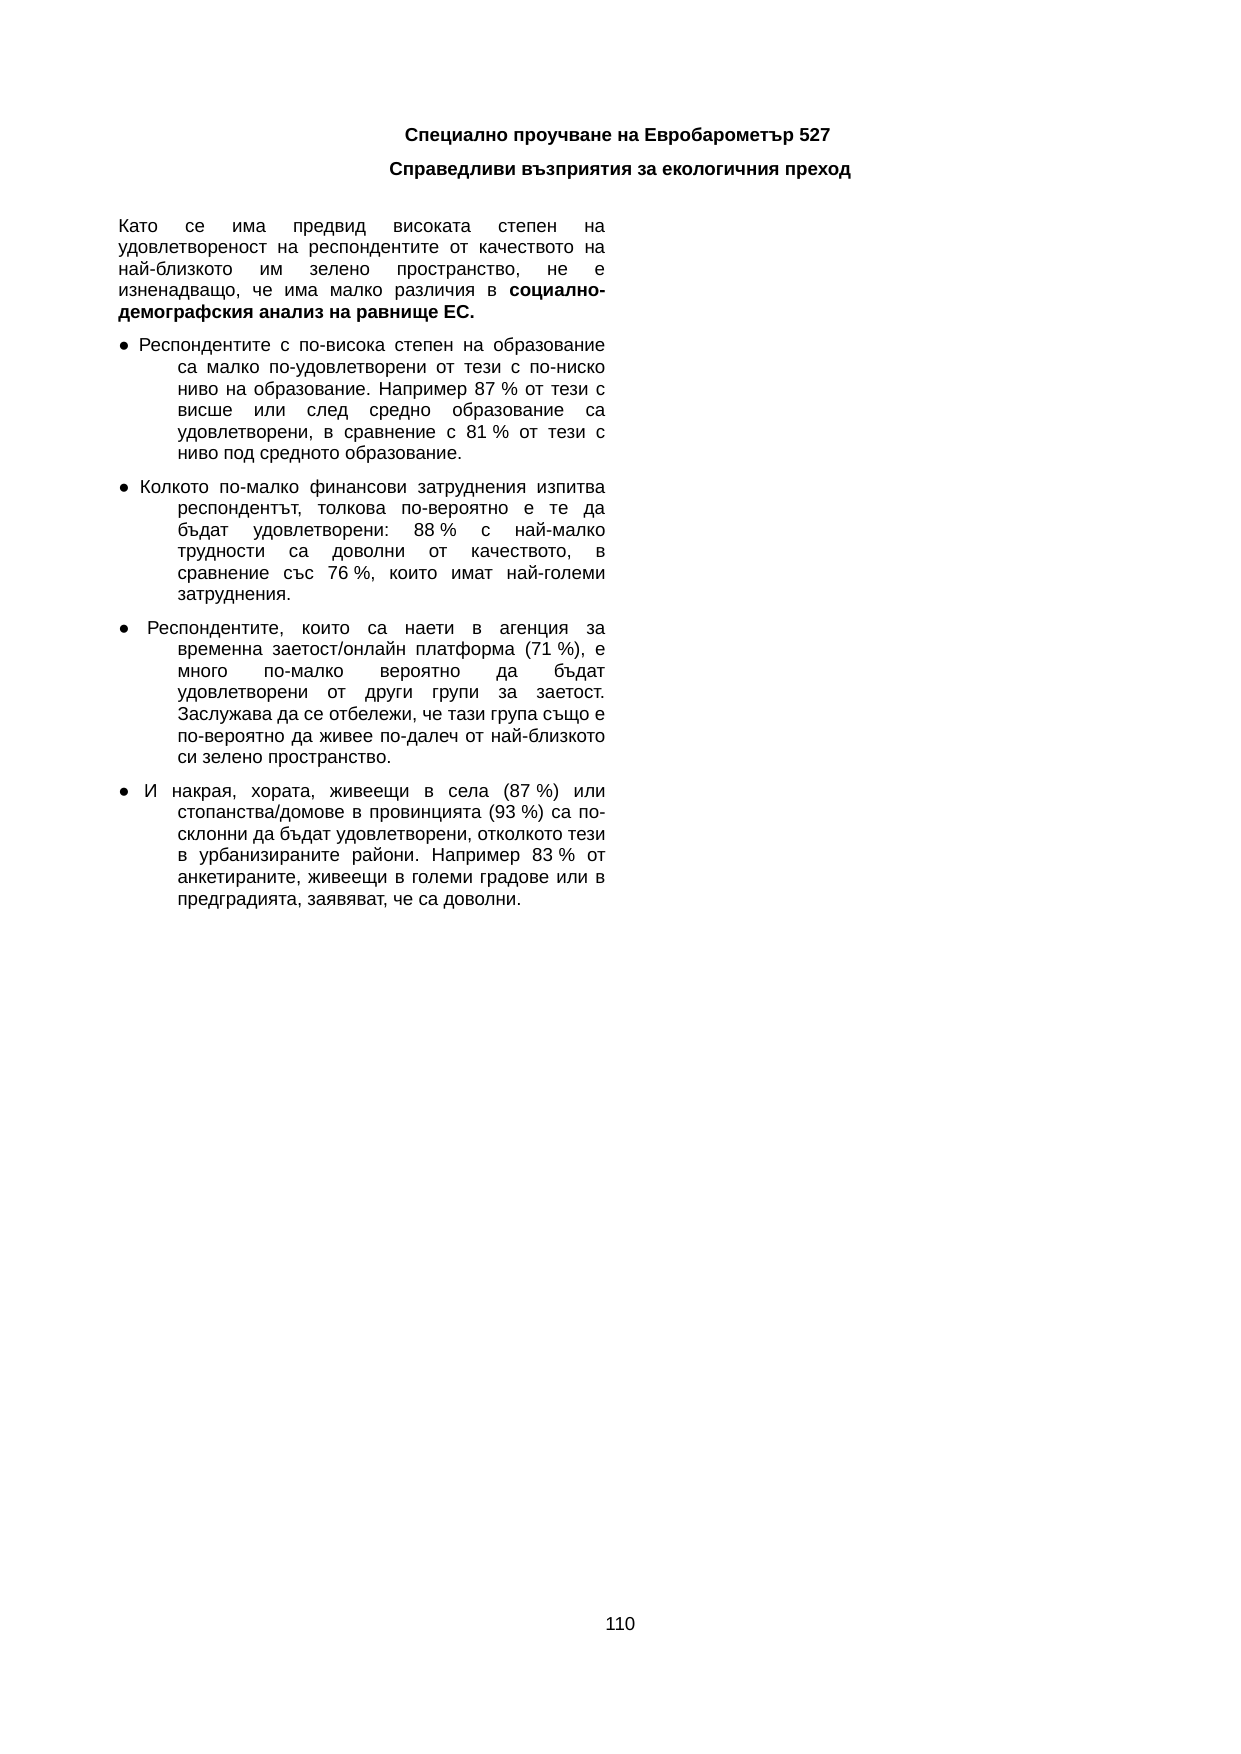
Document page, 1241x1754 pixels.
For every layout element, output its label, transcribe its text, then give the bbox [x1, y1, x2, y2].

text ● И накрая, хората, живеещи в села (87 %) или стопанства/домове в провинцията (93 %) са по-склонни да бъдат удовлетворени, отколкото тези в урбанизираните райони. Например 83 % от анкетираните, живеещи в големи градове или в предградията, заявяват, че са доволни. [118, 779, 605, 909]
text ● Колкото по-малко финансови затруднения изпитва респондентът, толкова по-вероятно е те да бъдат удовлетворени: 88 % с най-малко трудности са доволни от качеството, в сравнение със 76 %, които имат най-големи затруднения. [118, 475, 605, 605]
text ● Респондентите, които са наети в агенция за временна заетост/онлайн платформа (71 %), е много по-малко вероятно да бъдат удовлетворени от други групи за заетост. Заслужава да се отбележи, че тази група също е по-вероятно да живее по-далеч от най-близкото си зелено пространство. [118, 617, 605, 768]
text Като се има предвид високата степен на удовлетвореност на респондентите от качеството на най-близкото им зелено пространство, не е изненадващо, че има малко различия в социално-демографския анализ на равнище ЕС. [118, 214, 605, 322]
text ● Респондентите с по-висока степен на образование са малко по-удовлетворени от тези с по-ниско ниво на образование. Например 87 % от тези с висше или след средно образование са удовлетворени, в сравнение с 81 % от тези с ниво под средното образование. [118, 334, 605, 463]
